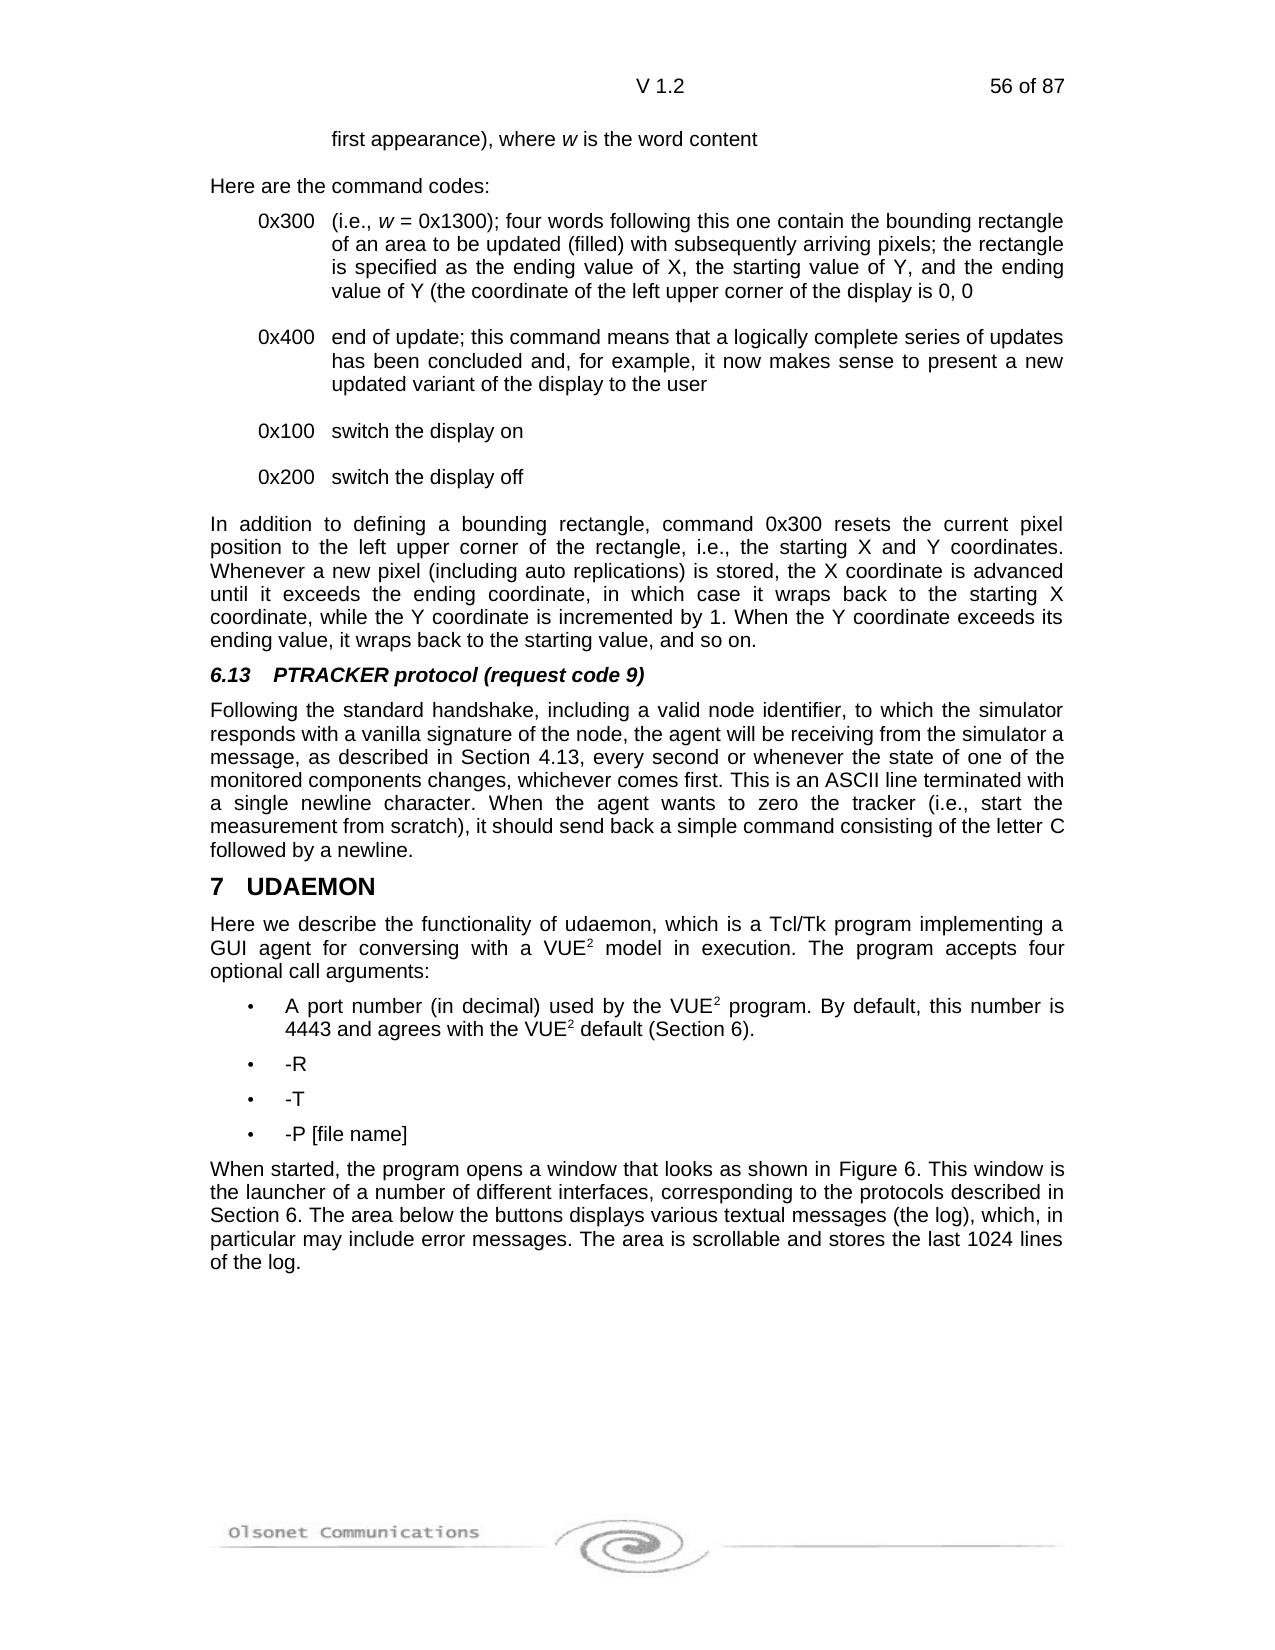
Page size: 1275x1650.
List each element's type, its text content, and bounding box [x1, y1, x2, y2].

subtitle PTRACKER protocol (request code 9) [210, 664, 1065, 687]
list -P [file name] [247, 1123, 1065, 1146]
table_cell 0x400 [258, 326, 331, 419]
table_cell switch the display off [331, 466, 1065, 513]
table_header (i.e., w = 0x1300); four words following this one contain the bounding rectangle of an area to be updated (filled) with subsequently arriving pixels; the rectangle is specified as the ending value of X, the starting value of Y, and the ending value of Y (the coordinate of the left upper corner of the display is 0, 0 [331, 210, 1065, 326]
text Following the standard handshake, including a valid node identifier, to which the simulator responds with a vanilla signature of the node, the agent will be receiving from the simulator a message, as described in Section 4.13, every second or whenever the state of one of the monitored components changes, whichever comes first. This is an ASCII line terminated with a single newline character. When the agent wants to zero the tracker (i.e., start the measurement from scratch), it should send back a simple command consisting of the letter C followed by a newline. [210, 699, 1065, 861]
table_cell first appearance), where w is the word content [331, 128, 1065, 174]
subtitle UDAEMON [210, 873, 1065, 901]
list -T [247, 1088, 1065, 1111]
text When started, the program opens a window that looks as shown in Figure 6. This window is the launcher of a number of different interfaces, corresponding to the protocols described in Section 6. The area below the buttons displays various textual messages (the log), which, in particular may include error messages. The area is scrollable and stores the last 1024 lines of the log. [210, 1158, 1065, 1274]
table_cell switch the display on [331, 419, 1065, 466]
list -R [247, 1053, 1065, 1076]
table_header 0x300 [258, 210, 331, 326]
text Here we describe the functionality of udaemon, which is a Tcl/Tk program implementing a GUI agent for conversing with a VUE2 model in execution. The program accepts four optional call arguments: [210, 913, 1065, 983]
table_cell 0x100 [258, 419, 331, 466]
table_cell [258, 128, 331, 174]
table_cell 0x200 [258, 466, 331, 513]
table_cell end of update; this command means that a logically complete series of updates has been concluded and, for example, it now makes sense to present a new updated variant of the display to the user [331, 326, 1065, 419]
list A port number (in decimal) used by the VUE2 program. By default, this number is 4443 and agrees with the VUE2 default (Section 6). [247, 994, 1065, 1041]
text In addition to defining a bounding rectangle, command 0x300 resets the current pixel position to the left upper corner of the rectangle, i.e., the starting X and Y coordinates. Whenever a new pixel (including auto replications) is stored, the X coordinate is advanced until it exceeds the ending coordinate, in which case it wraps back to the starting X coordinate, while the Y coordinate is incremented by 1. When the Y coordinate exceeds its ending value, it wraps back to the starting value, and so on. [210, 513, 1065, 652]
picture [210, 1504, 1065, 1596]
text Here are the command codes: [210, 174, 1065, 198]
